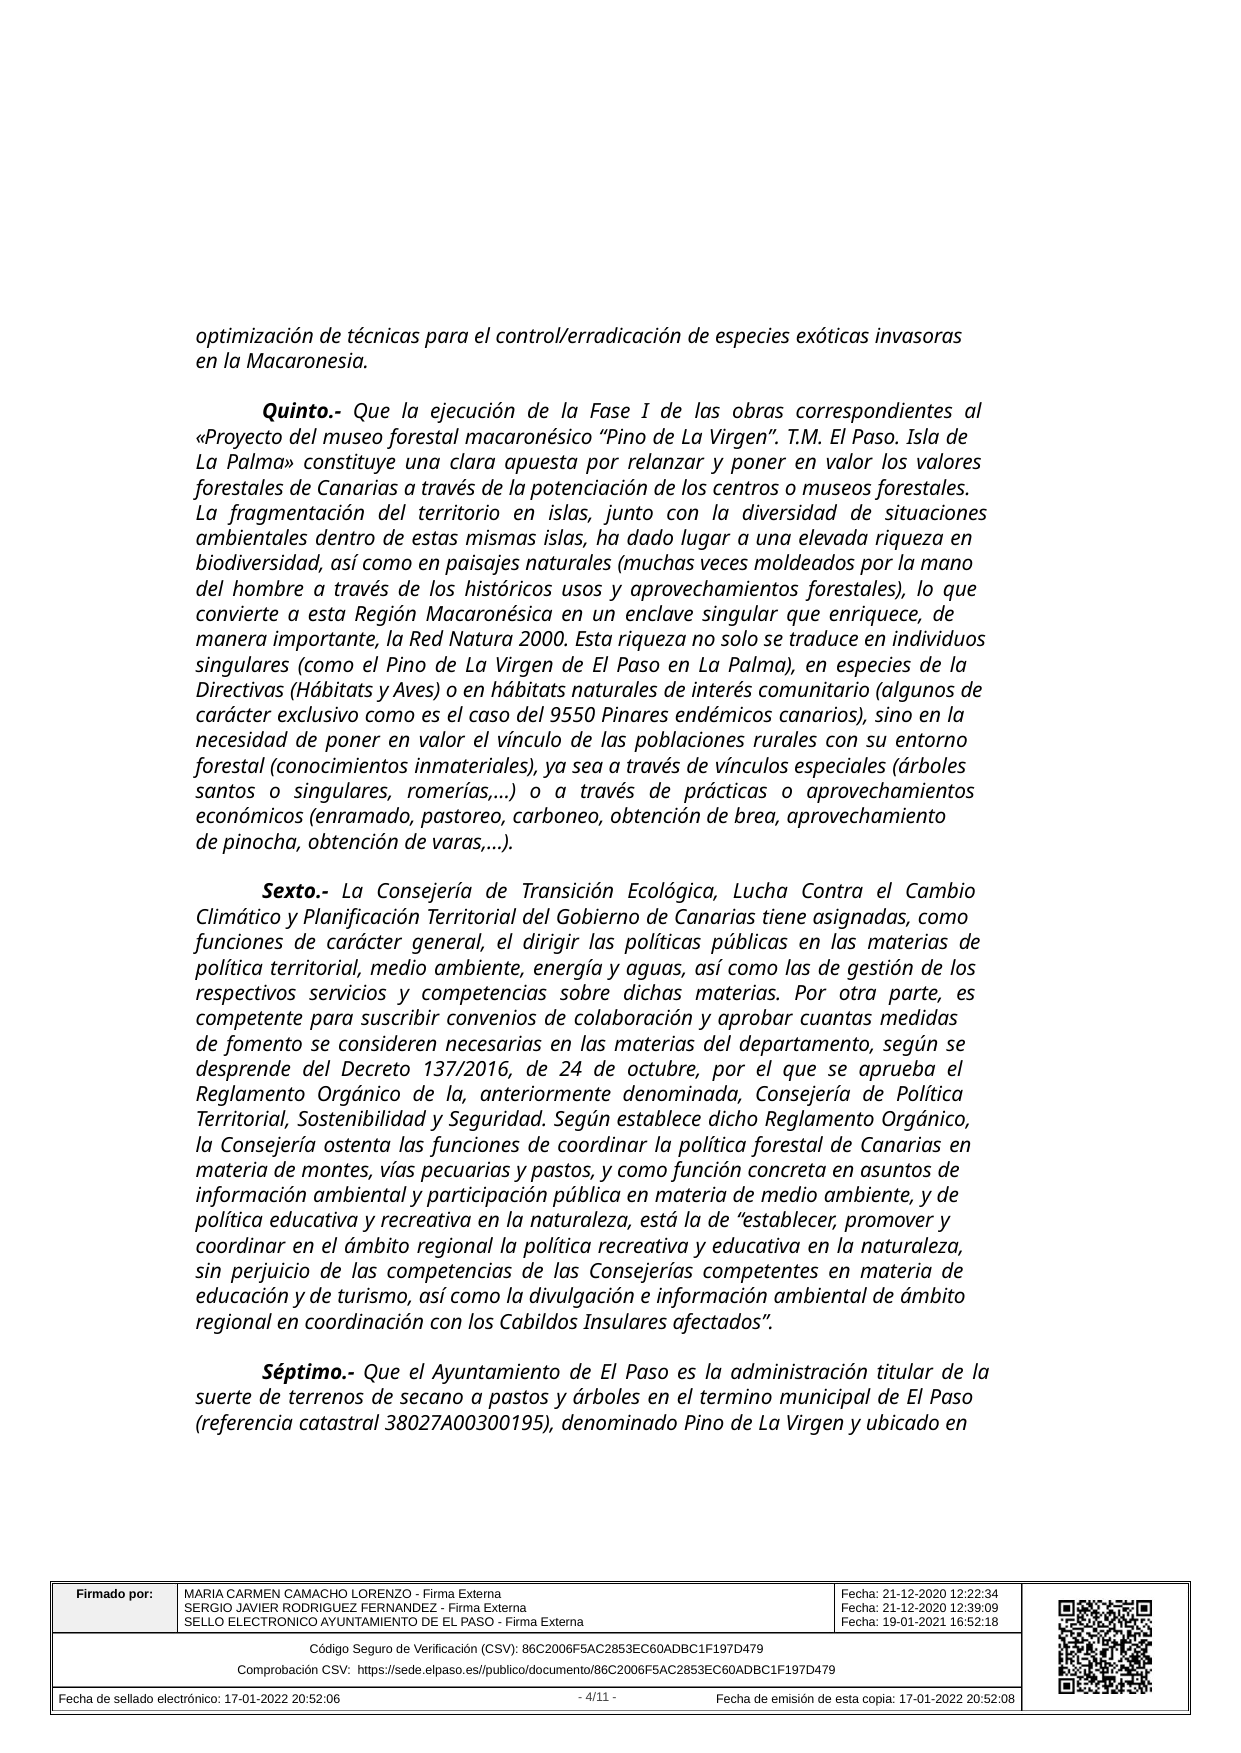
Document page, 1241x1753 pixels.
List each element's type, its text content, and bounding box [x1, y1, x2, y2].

text Reglamento Orgánico de la, anteriormente denominada, Consejería de Política [195, 1082, 1070, 1106]
text política educativa y recreativa en la naturaleza, está la de “establecer, promover y [195, 1208, 1070, 1233]
text funciones de carácter general, el dirigir las políticas públicas en las materias de [195, 930, 1070, 955]
text convierte a esta Región Macaronésica en un enclave singular que enriquece, de [195, 602, 1070, 626]
text Climático y Planificación Territorial del Gobierno de Canarias tiene asignadas, como [195, 905, 1070, 929]
text Código Seguro de Verificación (CSV): 86C2006F5AC2853EC60ADBC1F197D479 [309, 1642, 862, 1656]
text materia de montes, vías pecuarias y pastos, y como función concreta en asuntos de [195, 1158, 1070, 1182]
text Fecha: 19-01-2021 16:52:18 [841, 1615, 1022, 1629]
text regional en coordinación con los Cabildos Insulares afectados”. [195, 1309, 1070, 1334]
text manera importante, la Red Natura 2000. Esta riqueza no solo se traduce en individuos [195, 627, 1070, 652]
text (referencia catastral 38027A00300195), denominado Pino de La Virgen y ubicado en [195, 1410, 1070, 1435]
text en la Macaronesia. [195, 349, 1070, 373]
text económicos (enramado, pastoreo, carboneo, obtención de brea, aprovechamiento [195, 804, 1070, 829]
text Territorial, Sostenibilidad y Seguridad. Según establece dicho Reglamento Orgánico, [195, 1107, 1070, 1132]
text santos o singulares, romerías,…) o a través de prácticas o aprovechamientos [195, 779, 1070, 803]
text Sexto.- La Consejería de Transición Ecológica, Lucha Contra el Cambio [262, 879, 1070, 904]
text Séptimo.- Que el Ayuntamiento de El Paso es la administración titular de la [262, 1359, 1070, 1384]
text coordinar en el ámbito regional la política recreativa y educativa en la naturaleza, [195, 1234, 1070, 1258]
text biodiversidad, así como en paisajes naturales (muchas veces moldeados por la mano [195, 551, 1070, 576]
text educación y de turismo, así como la divulgación e información ambiental de ámbito [195, 1284, 1070, 1309]
text política territorial, medio ambiente, energía y aguas, así como las de gestión de los [195, 955, 1070, 980]
text La Palma» constituye una clara apuesta por relanzar y poner en valor los valores [195, 450, 1070, 475]
text la Consejería ostenta las funciones de coordinar la política forestal de Canarias en [195, 1132, 1070, 1157]
text Fecha: 21-12-2020 12:22:34 [841, 1587, 1022, 1601]
text respectivos servicios y competencias sobre dichas materias. Por otra parte, es [195, 981, 1070, 1005]
text Fecha de sellado electrónico: 17-01-2022 20:52:06 [58, 1692, 365, 1706]
text desprende del Decreto 137/2016, de 24 de octubre, por el que se aprueba el [195, 1056, 1070, 1081]
text SERGIO JAVIER RODRIGUEZ FERNANDEZ - Firma Externa [184, 1601, 613, 1615]
text forestales de Canarias a través de la potenciación de los centros o museos forestales. [195, 475, 1070, 500]
text optimización de técnicas para el control/erradicación de especies exóticas invasoras [195, 324, 1070, 348]
text Comprobación CSV: https://sede.elpaso.es//publico/documento/86C2006F5AC2853EC60ADBC1F197D479 [237, 1663, 862, 1677]
text de fomento se consideren necesarias en las materias del departamento, según se [195, 1031, 1070, 1056]
text Quinto.- Que la ejecución de la Fase I de las obras correspondientes al [262, 399, 1070, 424]
text MARIA CARMEN CAMACHO LORENZO - Firma Externa [184, 1587, 613, 1601]
text SELLO ELECTRONICO AYUNTAMIENTO DE EL PASO - Firma Externa [184, 1615, 613, 1629]
text Firmado por: [76, 1587, 172, 1601]
text forestal (conocimientos inmateriales), ya sea a través de vínculos especiales (árboles [195, 753, 1070, 778]
picture [51, 1582, 1190, 1714]
text información ambiental y participación pública en materia de medio ambiente, y de [195, 1183, 1070, 1208]
text carácter exclusivo como es el caso del 9550 Pinares endémicos canarios), sino en la [195, 703, 1070, 728]
text necesidad de poner en valor el vínculo de las poblaciones rurales con su entorno [195, 728, 1070, 753]
text Fecha de emisión de esta copia: 17-01-2022 20:52:08 [716, 1692, 1040, 1706]
text suerte de terrenos de secano a pastos y árboles en el termino municipal de El Paso [195, 1385, 1070, 1409]
text singulares (como el Pino de La Virgen de El Paso en La Palma), en especies de la [195, 652, 1070, 677]
text - 4/11 - [578, 1691, 636, 1705]
text de pinocha, obtención de varas,…). [195, 829, 1070, 854]
text del hombre a través de los históricos usos y aprovechamientos forestales), lo que [195, 577, 1070, 601]
text « [195, 424, 204, 449]
text Directivas (Hábitats y Aves) o en hábitats naturales de interés comunitario (algunos de [195, 678, 1070, 702]
text competente para suscribir convenios de colaboración y aprobar cuantas medidas [195, 1006, 1070, 1031]
text Fecha: 21-12-2020 12:39:09 [841, 1601, 1022, 1615]
text sin perjuicio de las competencias de las Consejerías competentes en materia de [195, 1259, 1070, 1283]
text La fragmentación del territorio en islas, junto con la diversidad de situaciones [195, 500, 1070, 525]
text Proyecto del museo forestal macaronésico “Pino de La Virgen”. T.M. El Paso. Isla de [204, 424, 1069, 449]
text ambientales dentro de estas mismas islas, ha dado lugar a una elevada riqueza en [195, 526, 1070, 551]
